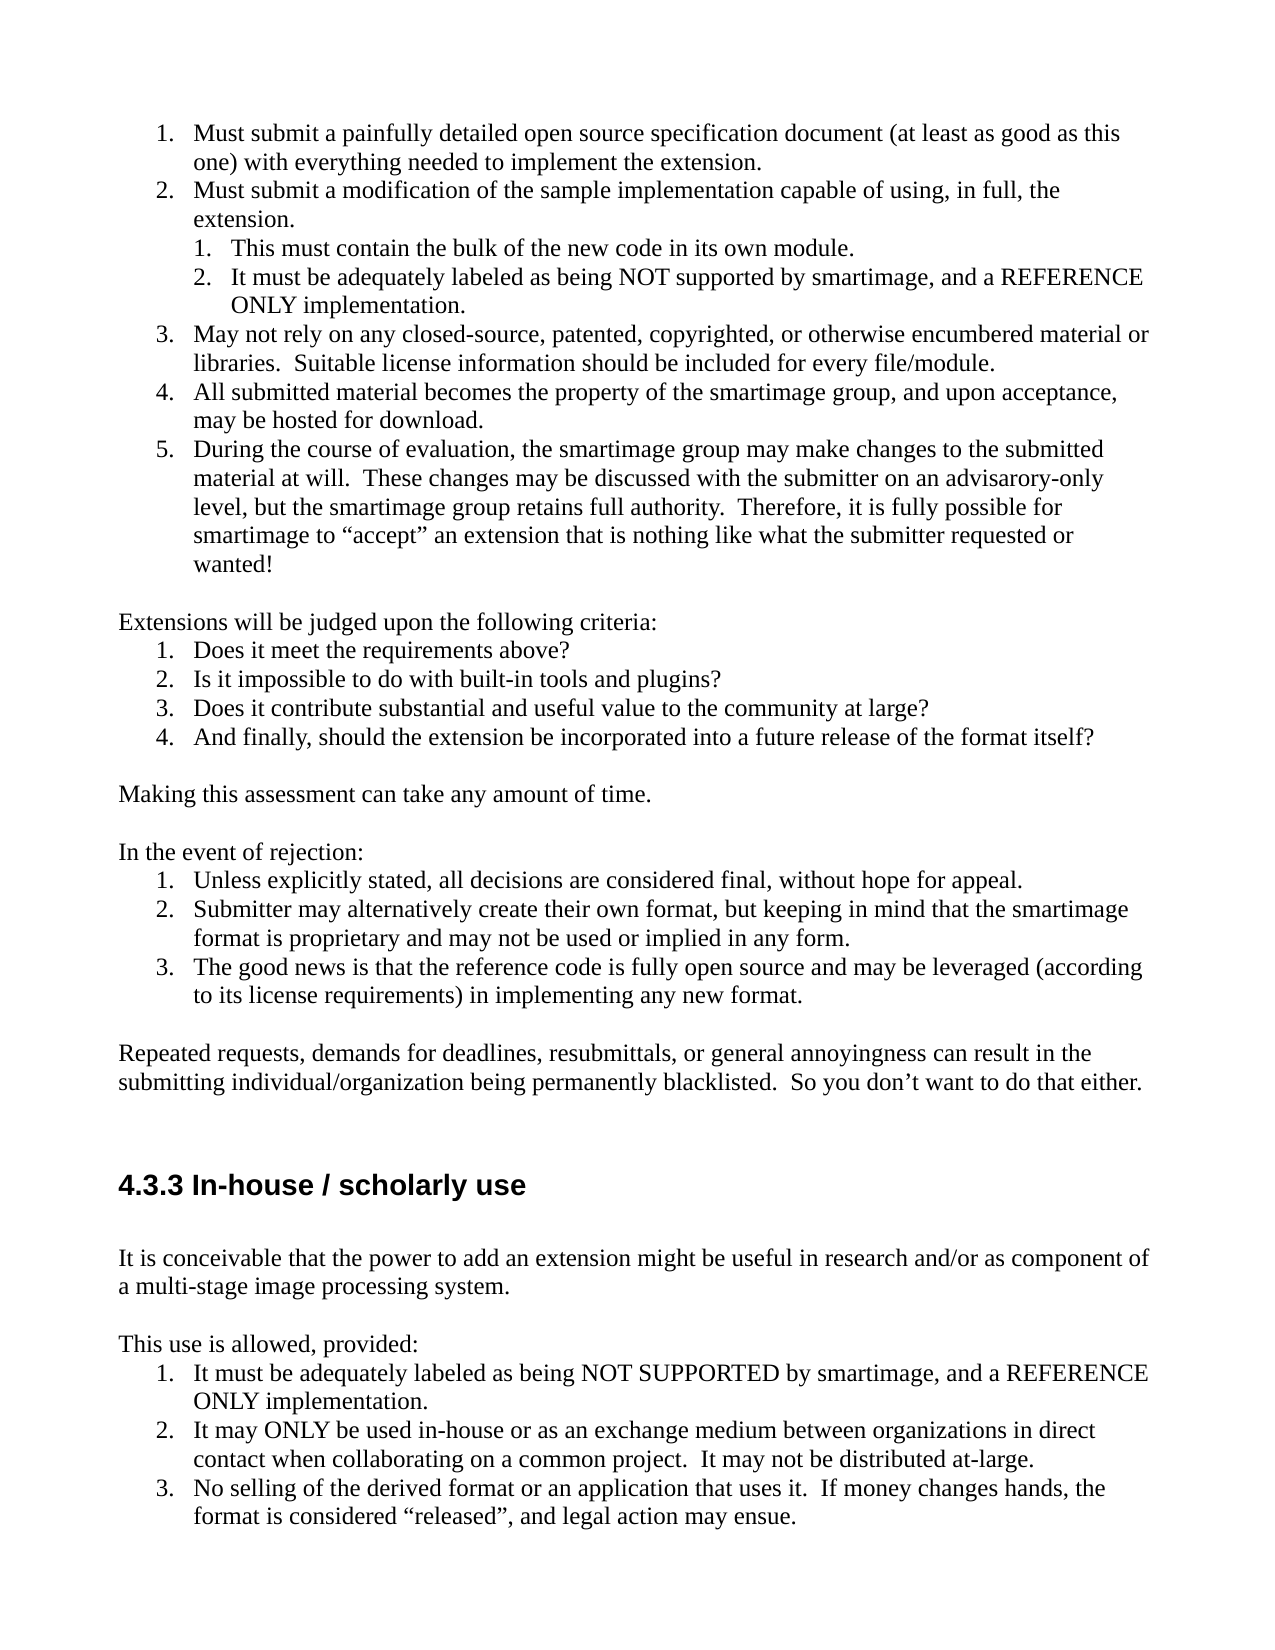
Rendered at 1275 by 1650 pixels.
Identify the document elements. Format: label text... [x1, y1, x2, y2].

list Is it impossible to do with built-in tools and plugins? [156, 664, 1157, 693]
list This must contain the bulk of the new code in its own module. [193, 233, 1157, 262]
list And finally, should the extension be incorporated into a future release of the format itself? [156, 722, 1157, 751]
list It may ONLY be used in-house or as an exchange medium between organizations in direct contact when collaborating on a common project. It may not be distributed at-large. [156, 1415, 1157, 1473]
text It is conceivable that the power to add an extension might be useful in research and/or as component of a multi-stage image processing system. [118, 1243, 1157, 1300]
list Does it contribute substantial and useful value to the community at large? [156, 693, 1157, 722]
list It must be adequately labeled as being NOT supported by smartimage, and a REFERENCE ONLY implementation. [193, 262, 1157, 319]
text Making this assessment can take any amount of time. [118, 779, 1157, 808]
list Must submit a painfully detailed open source specification document (at least as good as this one) with everything needed to implement the extension. [156, 118, 1157, 176]
list May not rely on any closed-source, patented, copyrighted, or otherwise encumbered material or libraries. Suitable license information should be included for every file/module. [156, 319, 1157, 377]
text Repeated requests, demands for deadlines, resubmittals, or general annoyingness can result in the submitting individual/organization being permanently blacklisted. So you don’t want to do that either. [118, 1038, 1157, 1096]
list The good news is that the reference code is fully open source and may be leveraged (according to its license requirements) in implementing any new format. [156, 952, 1157, 1009]
list All submitted material becomes the property of the smartimage group, and upon acceptance, may be hosted for download. [156, 377, 1157, 434]
list Unless explicitly stated, all decisions are considered final, without hope for appeal. [156, 866, 1157, 894]
list During the course of evaluation, the smartimage group may make changes to the submitted material at will. These changes may be discussed with the submitter on an advisarory-only level, but the smartimage group retains full authority. Therefore, it is fully possible for smartimage to “accept” an extension that is nothing like what the submitter requested or wanted! [156, 434, 1157, 578]
text In the event of rejection: [118, 837, 1157, 866]
text This use is allowed, provided: [118, 1329, 1157, 1358]
subtitle 4.3.3 In-house / scholarly use [118, 1168, 1157, 1201]
list Does it meet the requirements above? [156, 636, 1157, 664]
list Must submit a modification of the sample implementation capable of using, in full, the extension. [156, 176, 1157, 233]
text Extensions will be judged upon the following criteria: [118, 607, 1157, 636]
list No selling of the derived format or an application that uses it. If money changes hands, the format is considered “released”, and legal action may ensue. [156, 1473, 1157, 1530]
list Submitter may alternatively create their own format, but keeping in mind that the smartimage format is proprietary and may not be used or implied in any form. [156, 894, 1157, 952]
list It must be adequately labeled as being NOT SUPPORTED by smartimage, and a REFERENCE ONLY implementation. [156, 1358, 1157, 1415]
